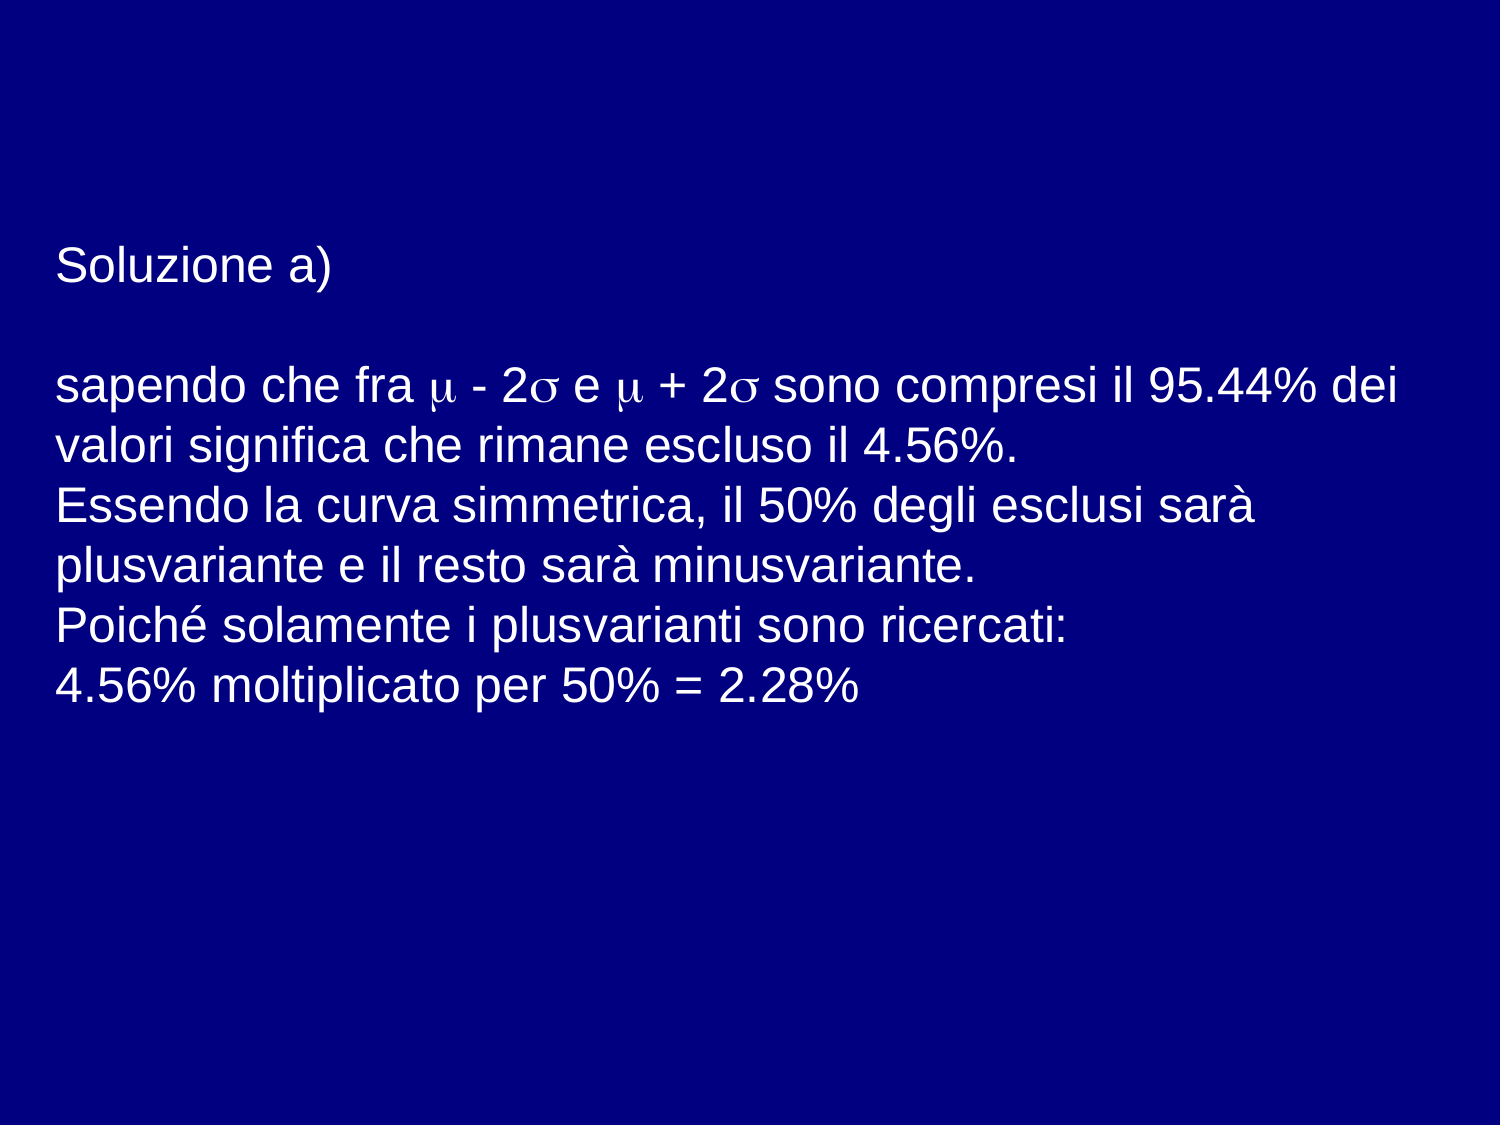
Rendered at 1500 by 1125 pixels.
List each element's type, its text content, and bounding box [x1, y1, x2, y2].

text_box Soluzione a) sapendo che fra  - 2 e  + 2 sono compresi il 95.44% dei valori significa che rimane escluso il 4.56%. Essendo la curva simmetrica, il 50% degli esclusi sarà plusvariante e il resto sarà minusvariante. Poiché solamente i plusvarianti sono ricercati: 4.56% moltiplicato per 50% = 2.28% [41, 224, 1424, 780]
